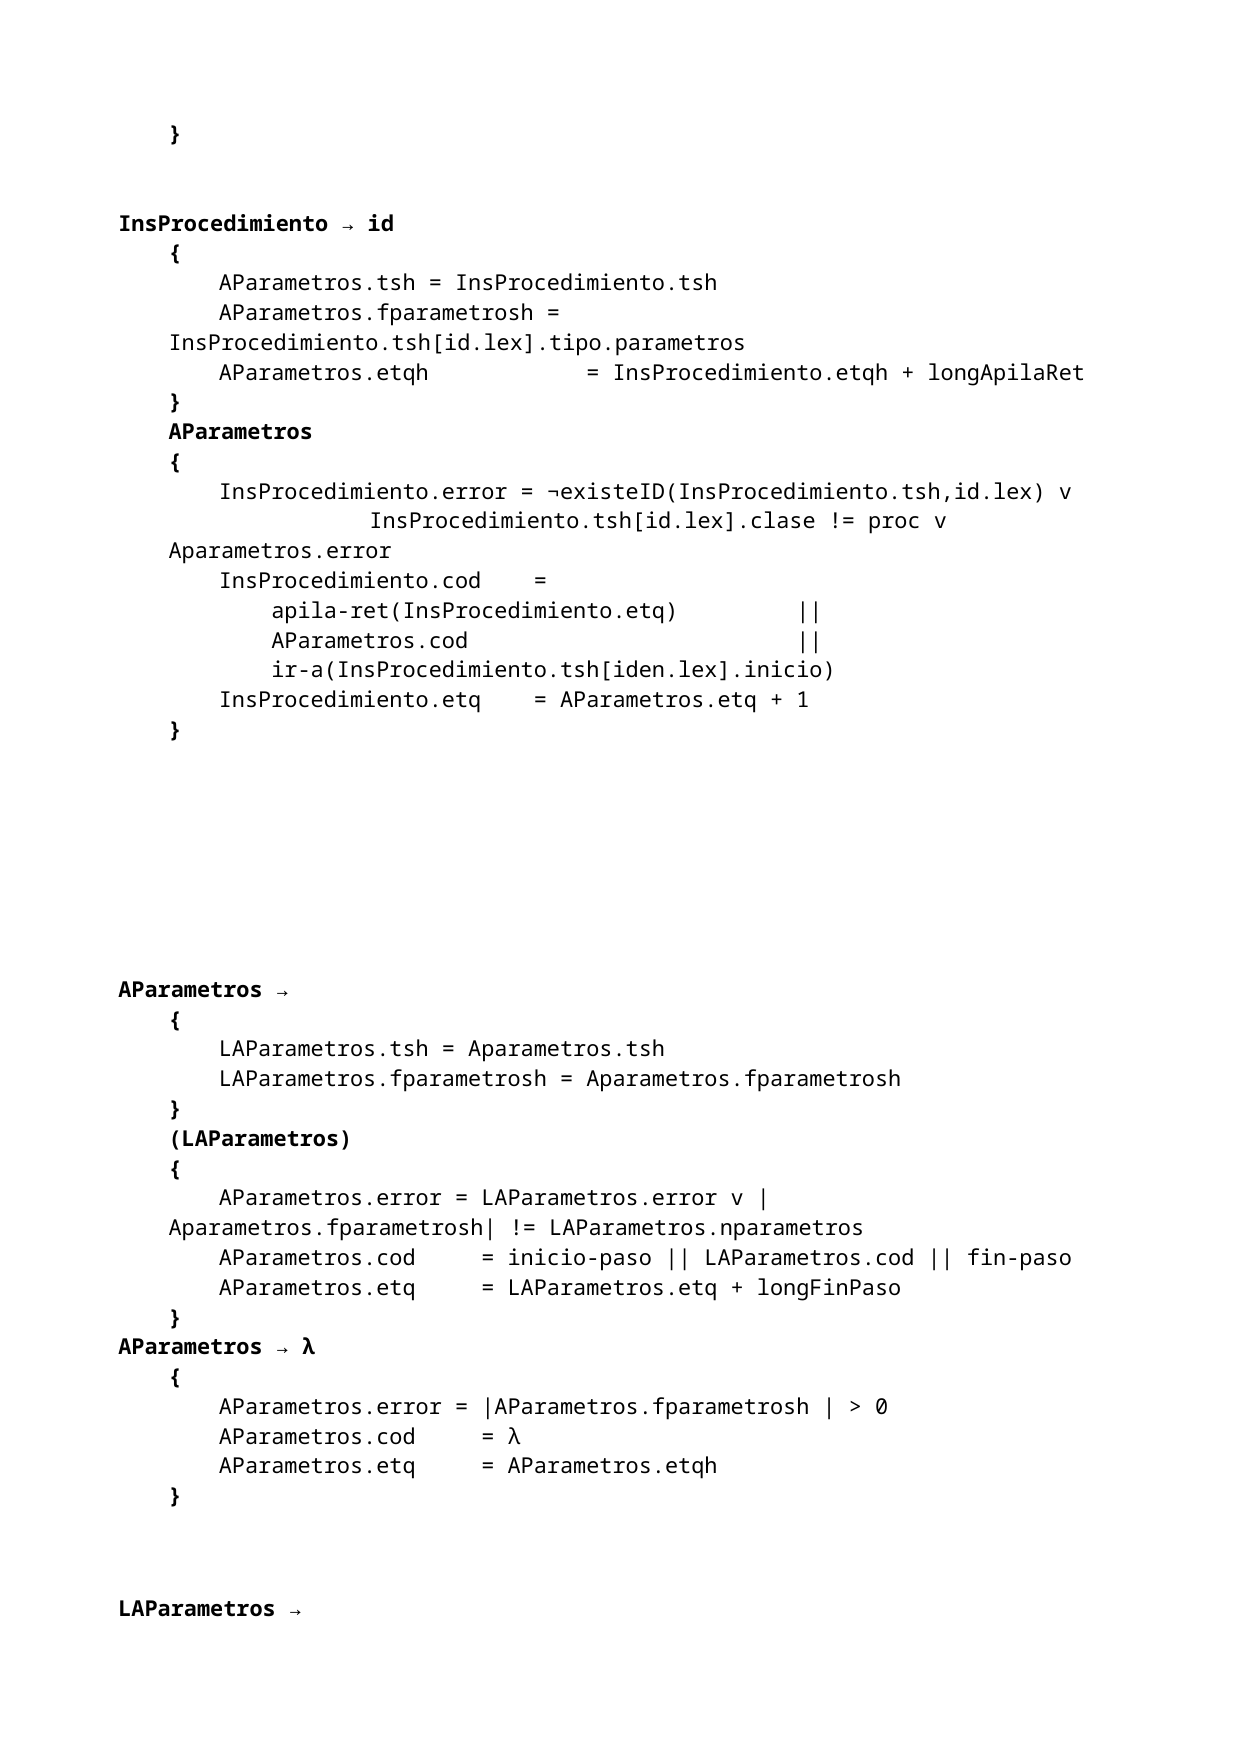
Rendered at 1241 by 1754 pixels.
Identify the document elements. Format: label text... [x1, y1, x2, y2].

text InsProcedimiento.etq = AParametros.etq + 1 [168, 684, 1122, 714]
text AParametros.tsh = InsProcedimiento.tsh [168, 267, 1122, 297]
text { [168, 446, 1122, 476]
text InsProcedimiento.cod = [168, 565, 1122, 595]
text { [168, 237, 1122, 267]
text { [168, 1003, 1122, 1033]
text AParametros.fparametrosh = InsProcedimiento.tsh[id.lex].tipo.parametros [168, 297, 1122, 356]
text AParametros.cod = inicio-paso || LAParametros.cod || fin-paso [168, 1242, 1122, 1272]
text { [168, 1152, 1122, 1182]
text } [168, 118, 1122, 148]
text } [168, 714, 1122, 744]
text LAParametros.fparametrosh = Aparametros.fparametrosh [168, 1063, 1122, 1093]
text { [168, 1361, 1122, 1391]
text } [168, 1480, 1122, 1510]
text AParametros.etq = AParametros.etqh [168, 1450, 1122, 1480]
text ir-a(InsProcedimiento.tsh[iden.lex].inicio) [168, 654, 1122, 684]
text AParametros → [118, 974, 1122, 1003]
text AParametros.cod = λ [168, 1421, 1122, 1450]
text apila-ret(InsProcedimiento.etq) || [168, 595, 1122, 624]
text } [168, 386, 1122, 416]
text AParametros.cod || [168, 624, 1122, 654]
text AParametros.error = LAParametros.error v |Aparametros.fparametrosh| != LAParametros.nparametros [168, 1182, 1122, 1242]
text InsProcedimiento.tsh[id.lex].clase != proc v Aparametros.error [168, 505, 1122, 565]
text (LAParametros) [168, 1123, 1122, 1152]
text InsProcedimiento → id [118, 207, 1122, 237]
text AParametros.error = |AParametros.fparametrosh | > 0 [168, 1391, 1122, 1421]
text } [168, 1301, 1122, 1331]
text AParametros → λ [118, 1331, 1122, 1361]
text AParametros.etq = LAParametros.etq + longFinPaso [168, 1272, 1122, 1301]
text AParametros.etqh = InsProcedimiento.etqh + longApilaRet [168, 356, 1122, 386]
text InsProcedimiento.error = ¬existeID(InsProcedimiento.tsh,id.lex) v [168, 476, 1122, 505]
text LAParametros → [118, 1593, 1122, 1622]
text AParametros [168, 416, 1122, 446]
text } [168, 1093, 1122, 1123]
text LAParametros.tsh = Aparametros.tsh [168, 1033, 1122, 1063]
